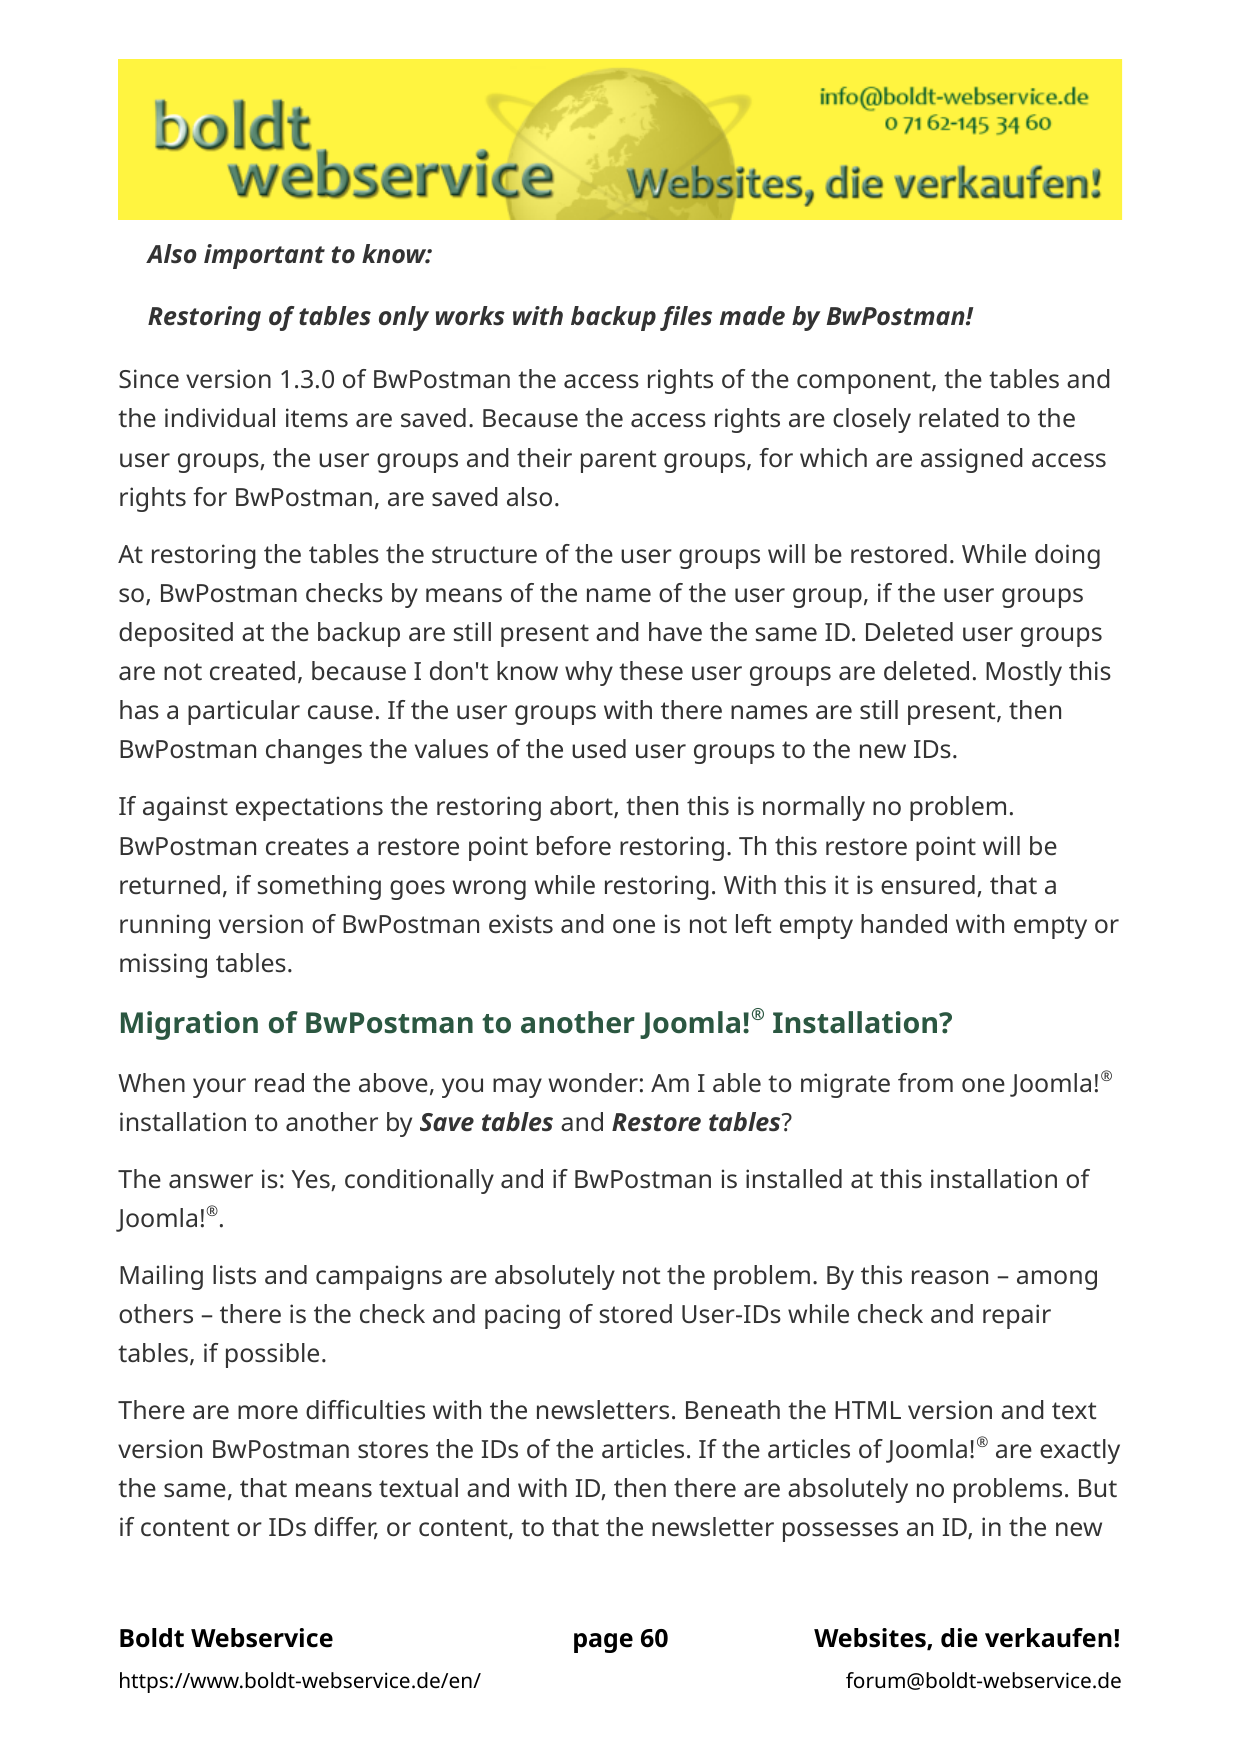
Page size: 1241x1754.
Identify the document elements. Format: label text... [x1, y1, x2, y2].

text Since version 1.3.0 of BwPostman the access rights of the component, the tables and the individual items are saved. Because the access rights are closely related to the user groups, the user groups and their parent groups, for which are assigned access rights for BwPostman, are saved also. [118, 362, 1122, 513]
picture [118, 59, 1123, 220]
text There are more difficulties with the newsletters. Beneath the HTML version and text version BwPostman stores the IDs of the articles. If the articles of Joomla!® are exactly the same, that means textual and with ID, then there are absolutely no problems. But if content or IDs differ, or content, to that the newsletter possesses an ID, in the new [118, 1393, 1122, 1544]
text The answer is: Yes, conditionally and if BwPostman is installed at this installation of Joomla!®. [118, 1161, 1122, 1234]
text At restoring the tables the structure of the user groups will be restored. While doing so, BwPostman checks by means of the name of the user group, if the user groups deposited at the backup are still present and have the same ID. Deleted user groups are not created, because I don't know why these user groups are deleted. Mostly this has a particular cause. If the user groups with there names are still present, then BwPostman changes the values of the used user groups to the new IDs. [118, 536, 1122, 766]
text Also important to know: [148, 236, 1122, 270]
text If against expectations the restoring abort, then this is normally no problem. BwPostman creates a restore point before restoring. Th this restore point will be returned, if something goes wrong while restoring. With this it is ensured, that a running version of BwPostman exists and one is not left empty handed with empty or missing tables. [118, 789, 1122, 980]
text Mailing lists and campaigns are absolutely not the problem. By this reason – among others – there is the check and pacing of stored User-IDs while check and repair tables, if possible. [118, 1257, 1122, 1370]
subtitle Migration of BwPostman to another Joomla!® Installation? [118, 1002, 1122, 1042]
text When your read the above, you may wonder: Am I able to migrate from one Joomla!® installation to another by Save tables and Restore tables? [118, 1065, 1122, 1138]
text Restoring of tables only works with backup files made by BwPostman! [148, 299, 1122, 333]
